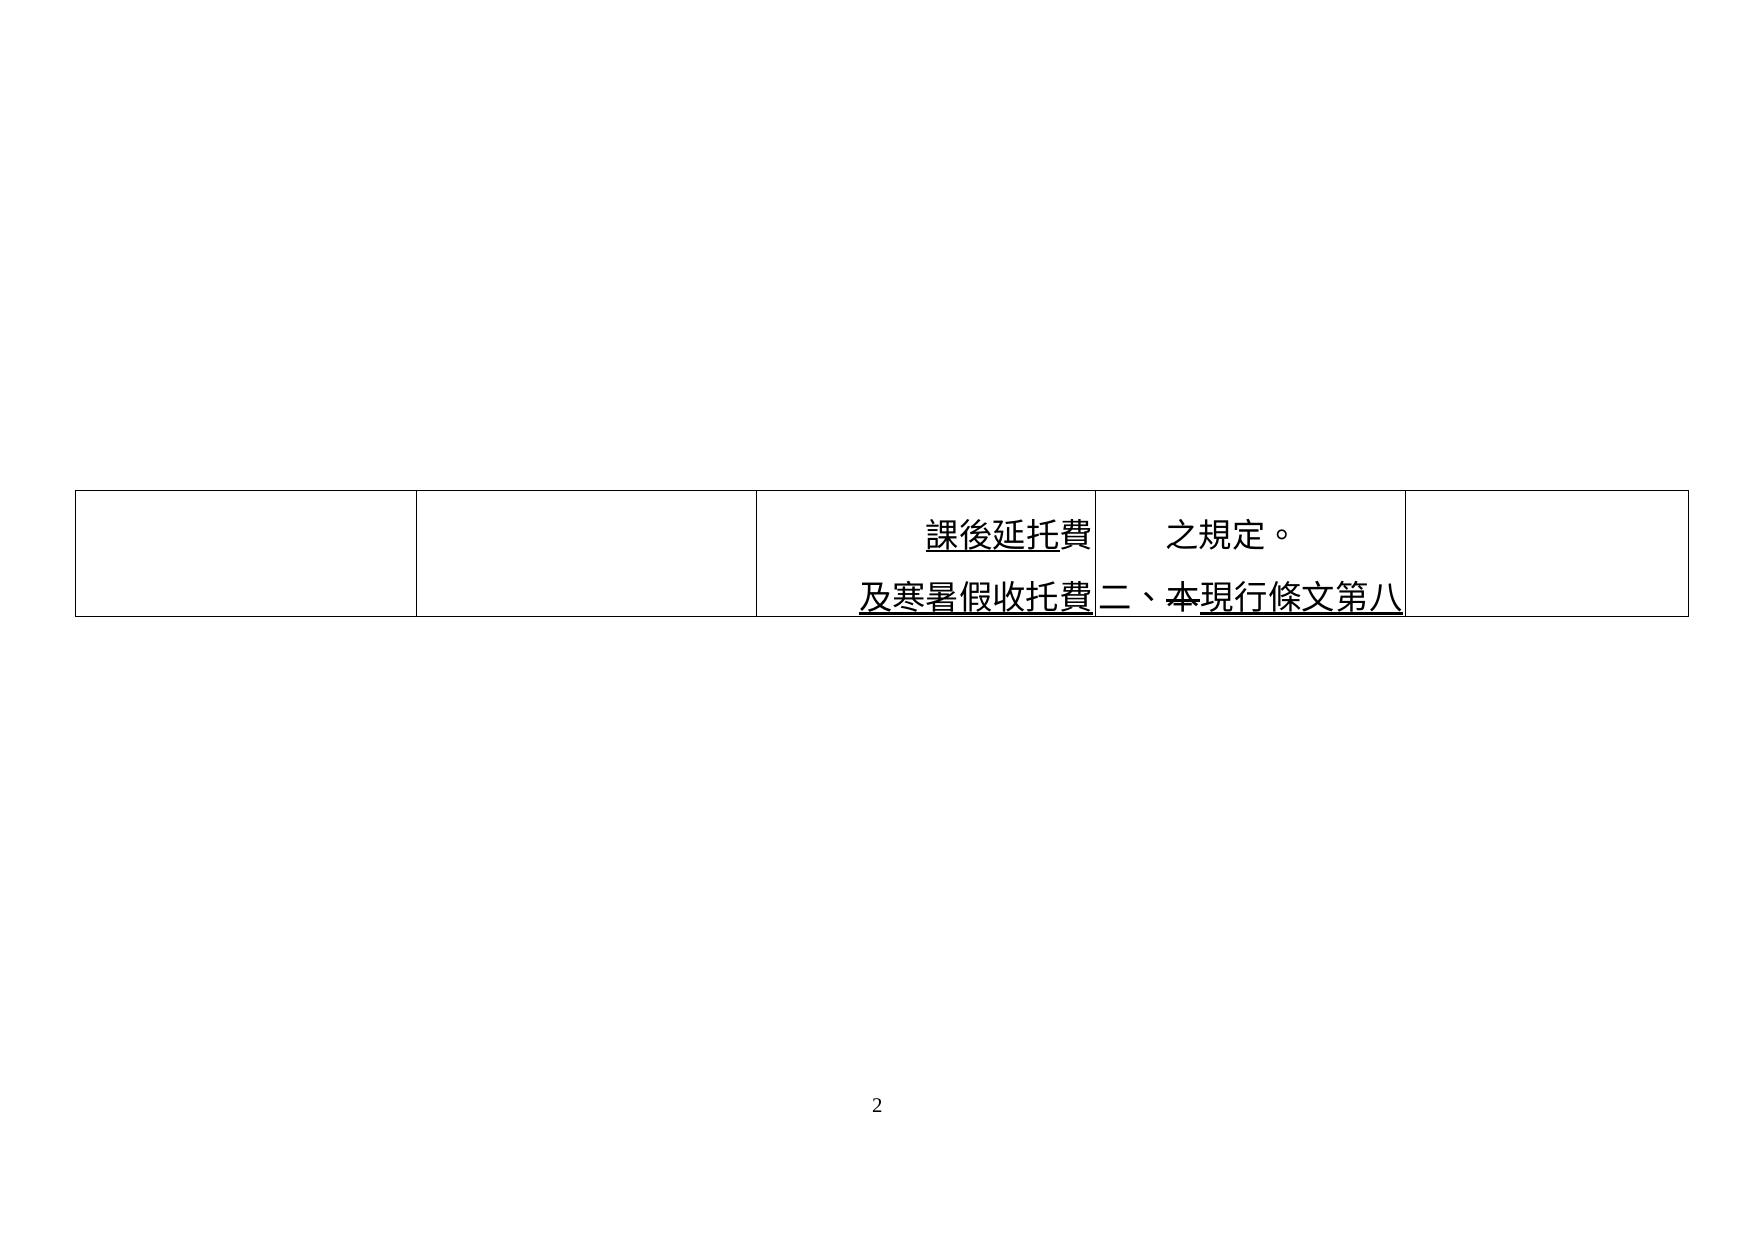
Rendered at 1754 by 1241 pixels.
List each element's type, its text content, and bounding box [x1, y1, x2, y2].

table_cell 之規定。 二、本現行條文第八 [1096, 491, 1405, 616]
table_cell [76, 491, 416, 616]
table_cell 課後延托費及寒暑假收托費 [757, 491, 1095, 616]
table_cell [1406, 491, 1688, 616]
table_cell [417, 491, 756, 616]
